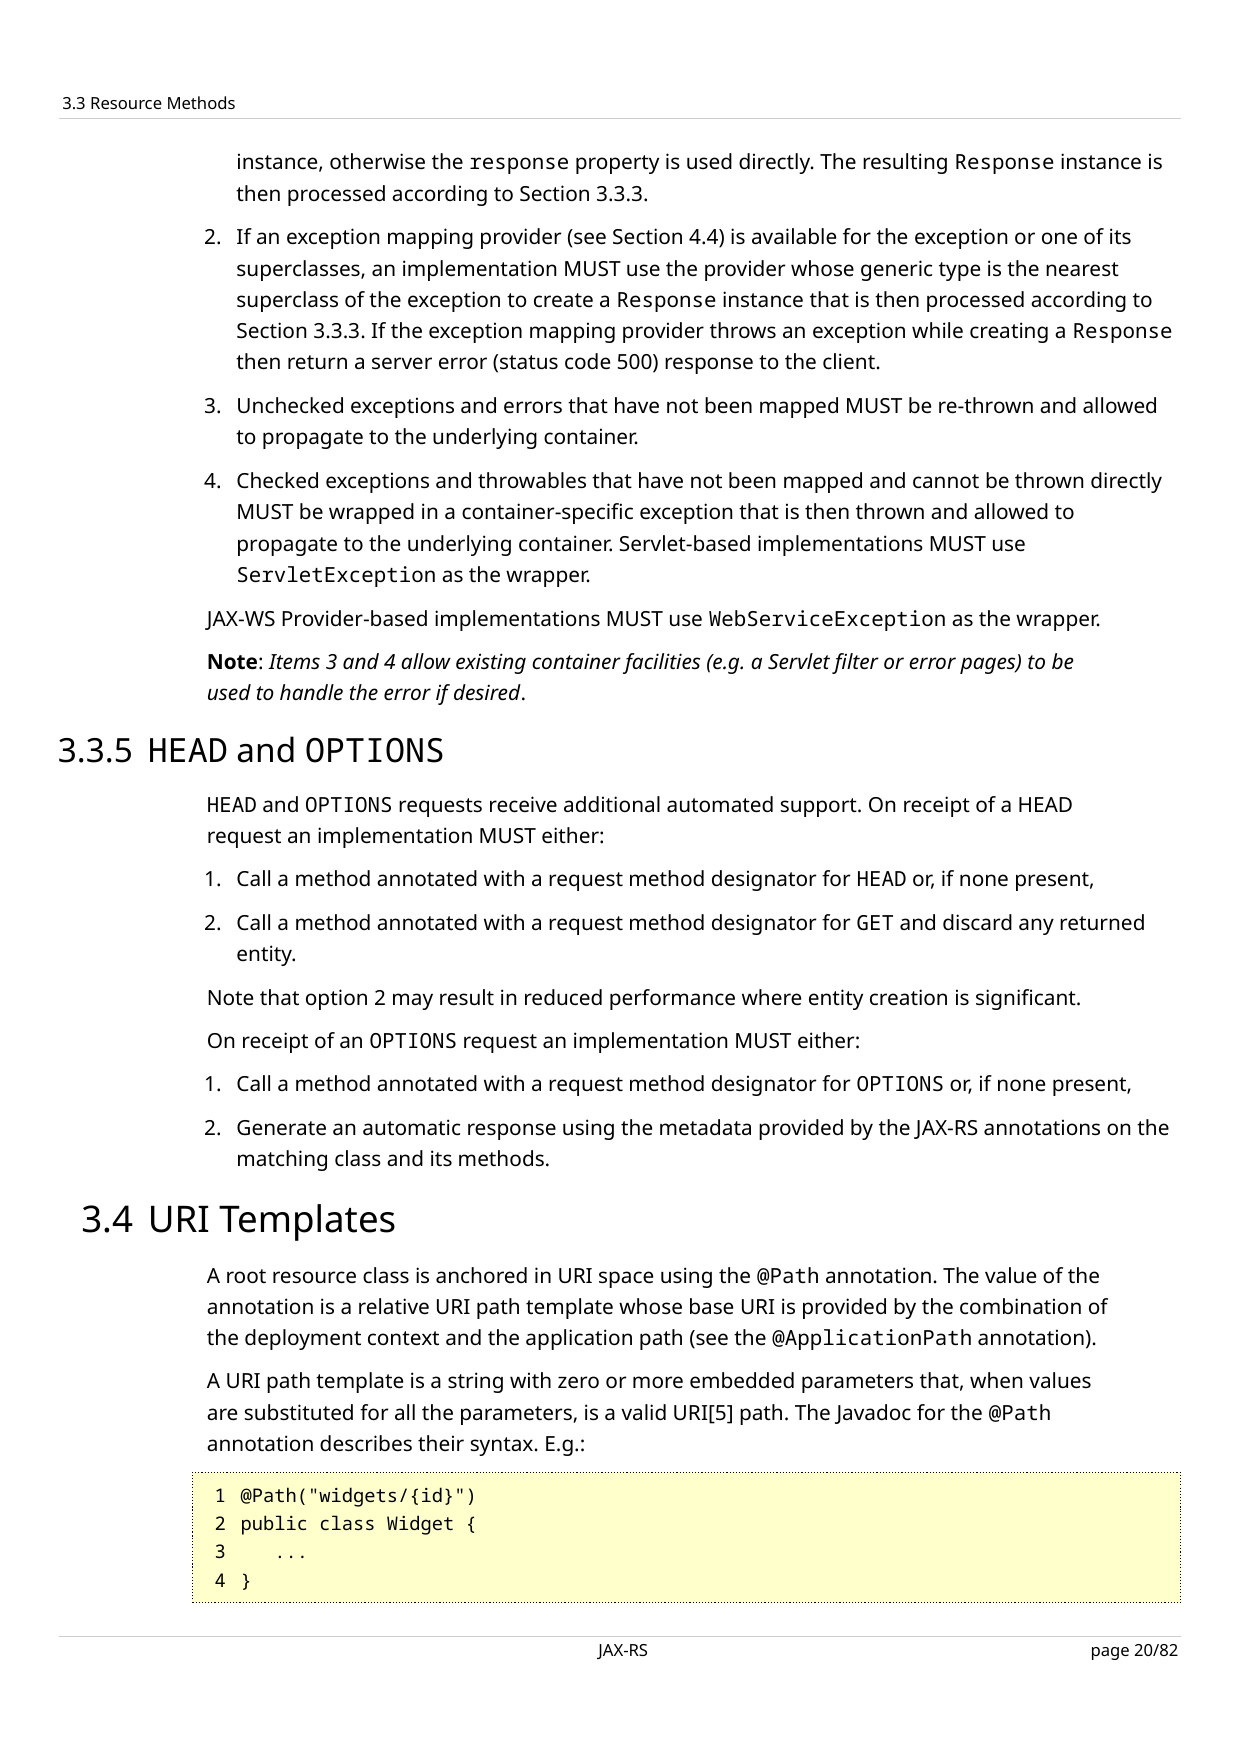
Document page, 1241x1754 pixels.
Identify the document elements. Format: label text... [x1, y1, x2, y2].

list If an exception mapping provider (see Section 4.4) is available for the exception or one of its superclasses, an implementation MUST use the provider whose generic type is the nearest superclass of the exception to create a Response instance that is then processed according to Section 3.3.3. If the exception mapping provider throws an exception while creating a Response then return a server error (status code 500) response to the client. [221, 222, 1181, 376]
list public class Widget { [192, 1500, 1181, 1529]
list Call a method annotated with a request method designator for OPTIONS or, if none present, [221, 1069, 1181, 1098]
subtitle HEAD and OPTIONS [133, 727, 1181, 772]
text A root resource class is anchored in URI space using the @Path annotation. The value of the annotation is a relative URI path template whose base URI is provided by the combination of the deployment context and the application path (see the @ApplicationPath annotation). [207, 1261, 1122, 1352]
list @Path("widgets/{id}") [192, 1472, 1181, 1500]
text Note that option 2 may result in reduced performance where entity creation is significant. [207, 983, 1122, 1012]
list Call a method annotated with a request method designator for HEAD or, if none present, [221, 864, 1181, 893]
text HEAD and OPTIONS requests receive additional automated support. On receipt of a HEAD request an implementation MUST either: [207, 790, 1122, 850]
list ... [192, 1529, 1181, 1557]
text On receipt of an OPTIONS request an implementation MUST either: [207, 1026, 1122, 1054]
text JAX-WS Provider-based implementations MUST use WebServiceException as the wrapper. [207, 604, 1122, 632]
text Note: Items 3 and 4 allow existing container facilities (e.g. a Servlet filter or error pages) to be used to handle the error if desired. [207, 647, 1122, 706]
list instance, otherwise the response property is used directly. The resulting Response instance is then processed according to Section 3.3.3. [221, 147, 1181, 207]
list Checked exceptions and throwables that have not been mapped and cannot be thrown directly MUST be wrapped in a container-specific exception that is then thrown and allowed to propagate to the underlying container. Servlet-based implementations MUST use ServletException as the wrapper. [221, 466, 1181, 588]
list Generate an automatic response using the metadata provided by the JAX-RS annotations on the matching class and its methods. [221, 1113, 1181, 1173]
subtitle URI Templates [133, 1193, 1181, 1243]
list Unchecked exceptions and errors that have not been mapped MUST be re-thrown and allowed to propagate to the underlying container. [221, 391, 1181, 451]
list } [192, 1557, 1181, 1603]
text A URI path template is a string with zero or more embedded parameters that, when values are substituted for all the parameters, is a valid URI[5] path. The Javadoc for the @Path annotation describes their syntax. E.g.: [207, 1366, 1122, 1457]
list Call a method annotated with a request method designator for GET and discard any returned entity. [221, 908, 1181, 968]
